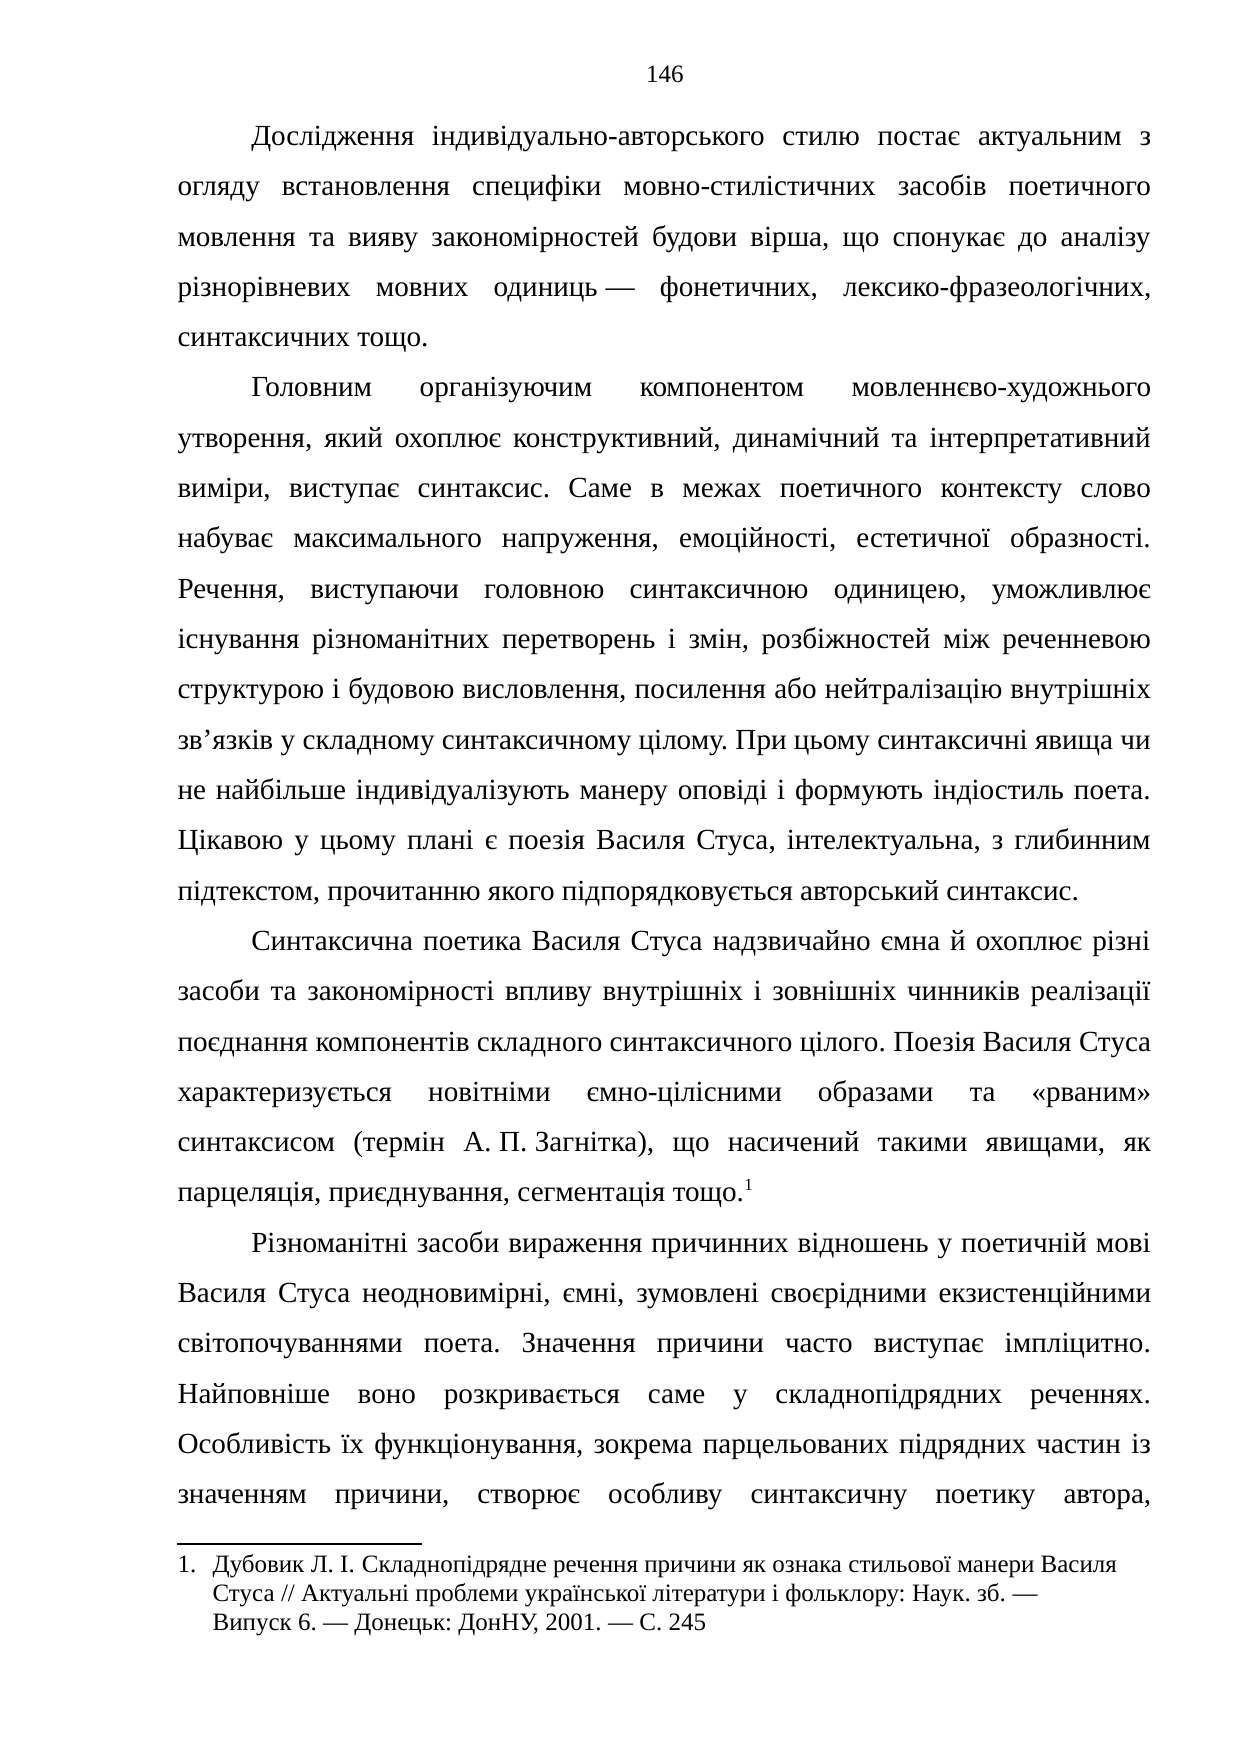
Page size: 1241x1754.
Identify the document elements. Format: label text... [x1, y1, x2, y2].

text Різноманітні засоби вираження причинних відношень у поетичній мові Василя Стуса неодновимірні, ємні, зумовлені своєрідними екзистенційними світопочуваннями поета. Значення причини часто виступає імпліцитно. Найповніше воно розкривається саме у складнопідрядних реченнях. Особливість їх функціонування, зокрема парцельованих підрядних частин із значенням причини, створює особливу синтаксичну поетику автора, [177, 1225, 1152, 1510]
text Синтаксична поетика Василя Стуса надзвичайно ємна й охоплює різні засоби та закономірності впливу внутрішніх і зовнішніх чинників реалізації поєднання компонентів складного синтаксичного цілого. Поезія Василя Стуса характеризується новітніми ємно-цілісними образами та «рваним» синтаксисом (термін А. П. Загнітка), що насичений такими явищами, як парцеляція, приєднування, сегментація тощо. [177, 923, 1152, 1208]
text Головним організуючим компонентом мовленнєво-художнього утворення, який охоплює конструктивний, динамічний та інтерпретативний виміри, виступає синтаксис. Саме в межах поетичного контексту слово набуває максимального напруження, емоційності, естетичної образності. Речення, виступаючи головною синтаксичною одиницею, уможливлює існування різноманітних перетворень і змін, розбіжностей між реченневою структурою і будовою висловлення, посилення або нейтралізацію внутрішніх зв’язків у складному синтаксичному цілому. При цьому синтаксичні явища чи не найбільше індивідуалізують манеру оповіді і формують індіостиль поета. Цікавою у цьому плані є поезія Василя Стуса, інтелектуальна, з глибинним підтекстом, прочитанню якого підпорядковується авторський синтаксис. [177, 369, 1152, 906]
text Дослідження індивідуально-авторського стилю постає актуальним з огляду встановлення специфіки мовно-стилістичних засобів поетичного мовлення та вияву закономірностей будови вірша, що спонукає до аналізу різнорівневих мовних одиниць — фонетичних, лексико-фразеологічних, синтаксичних тощо. [177, 118, 1152, 353]
text Дубовик Л. І. Складнопідрядне речення причини як ознака стильової манери Василя Стуса // Актуальні проблеми української літератури і фольклору: Наук. зб. — Випуск 6. — Донецьк: ДонНУ, 2001. — С. 245 [177, 1549, 1152, 1636]
